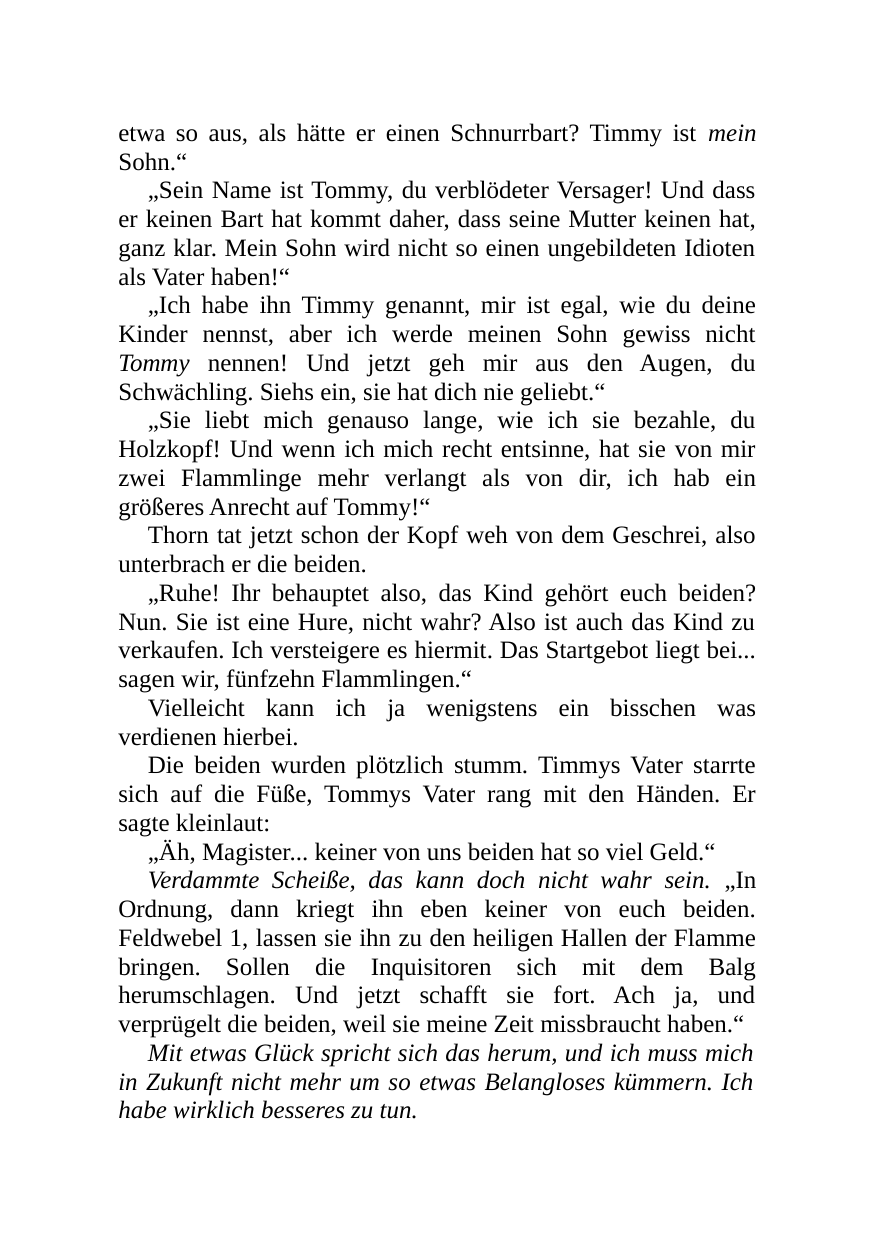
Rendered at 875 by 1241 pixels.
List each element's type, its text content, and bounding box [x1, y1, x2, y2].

text Die beiden wurden plötzlich stumm. Timmys Vater starrte sich auf die Füße, Tommys Vater rang mit den Händen. Er sagte kleinlaut: [118, 751, 756, 837]
text „Ich habe ihn Timmy genannt, mir ist egal, wie du deine Kinder nennst, aber ich werde meinen Sohn gewiss nicht Tommy nennen! Und jetzt geh mir aus den Augen, du Schwächling. Siehs ein, sie hat dich nie geliebt.“ [118, 291, 756, 406]
text „Sie liebt mich genauso lange, wie ich sie bezahle, du Holzkopf! Und wenn ich mich recht entsinne, hat sie von mir zwei Flammlinge mehr verlangt als von dir, ich hab ein größeres Anrecht auf Tommy!“ [118, 406, 756, 521]
text „Äh, Magister... keiner von uns beiden hat so viel Geld.“ [118, 837, 756, 866]
text etwa so aus, als hätte er einen Schnurrbart? Timmy ist mein Sohn.“ [118, 118, 756, 176]
text „Ruhe! Ihr behauptet also, das Kind gehört euch beiden? Nun. Sie ist eine Hure, nicht wahr? Also ist auch das Kind zu verkaufen. Ich versteigere es hiermit. Das Startgebot liegt bei... sagen wir, fünfzehn Flammlingen.“ [118, 578, 756, 693]
text Vielleicht kann ich ja wenigstens ein bisschen was verdienen hierbei. [118, 693, 756, 751]
text „Sein Name ist Tommy, du verblödeter Versager! Und dass er keinen Bart hat kommt daher, dass seine Mutter keinen hat, ganz klar. Mein Sohn wird nicht so einen ungebildeten Idioten als Vater haben!“ [118, 176, 756, 291]
text Mit etwas Glück spricht sich das herum, und ich muss mich in Zukunft nicht mehr um so etwas Belangloses kümmern. Ich habe wirklich besseres zu tun. [118, 1038, 756, 1124]
text Verdammte Scheiße, das kann doch nicht wahr sein. „In Ordnung, dann kriegt ihn eben keiner von euch beiden. Feldwebel 1, lassen sie ihn zu den heiligen Hallen der Flamme bringen. Sollen die Inquisitoren sich mit dem Balg herumschlagen. Und jetzt schafft sie fort. Ach ja, und verprügelt die beiden, weil sie meine Zeit missbraucht haben.“ [118, 866, 756, 1038]
text Thorn tat jetzt schon der Kopf weh von dem Geschrei, also unterbrach er die beiden. [118, 521, 756, 578]
